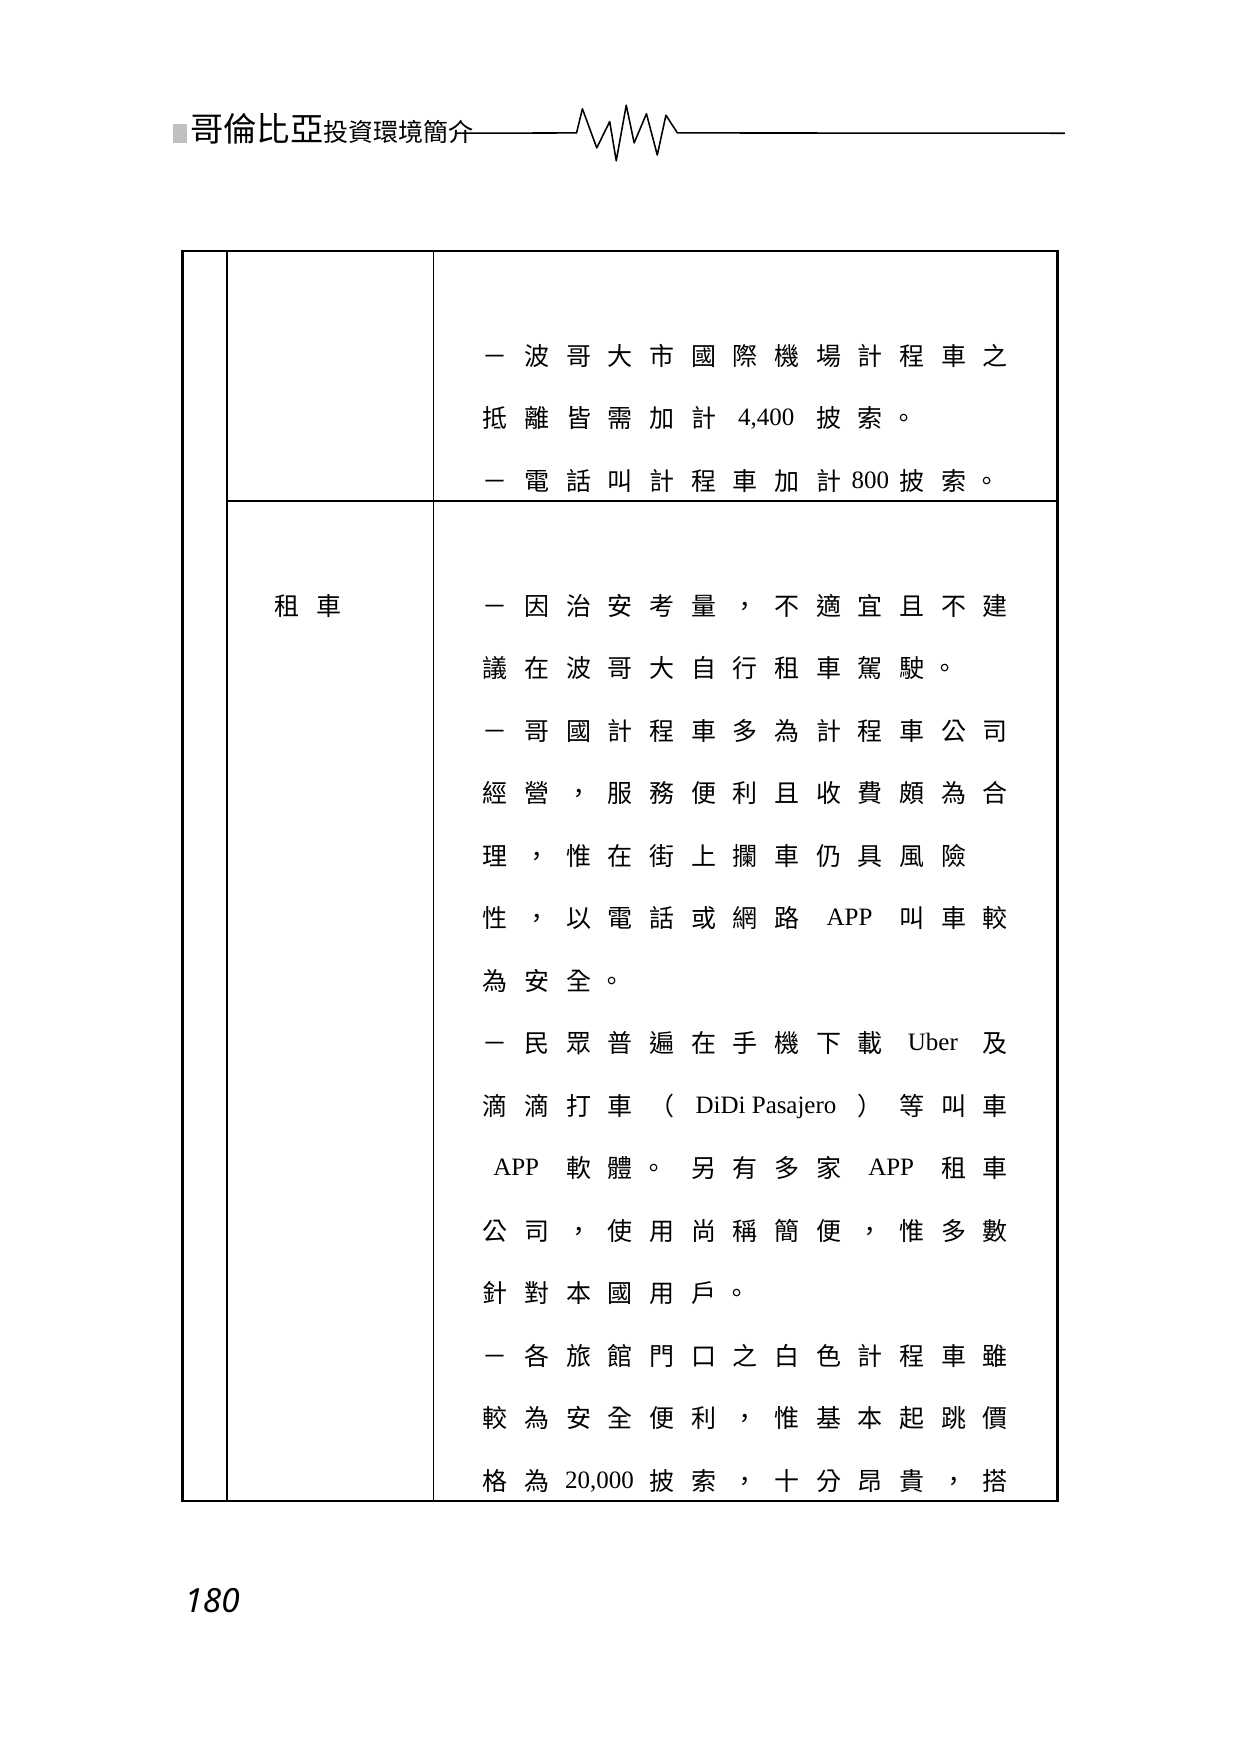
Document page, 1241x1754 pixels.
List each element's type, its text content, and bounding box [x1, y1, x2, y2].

table_cell 租車 [228, 502, 433, 1500]
table_cell [228, 252, 433, 500]
table_cell [184, 252, 226, 1500]
table_cell －波哥大市國際機場計程車之抵離皆需加計4,400披索。 －電話叫計程車加計800披索。 [434, 252, 1056, 500]
table_cell －因治安考量，不適宜且不建議在波哥大自行租車駕駛。 －哥國計程車多為計程車公司經營，服務便利且收費頗為合理，惟在街上攔車仍具風險性，以電話或網路APP叫車較為安全。 －民眾普遍在手機下載Uber及滴滴打車（DiDi Pasajero）等叫車APP軟體。另有多家APP租車公司，使用尚稱簡便，惟多數針對本國用戶。 －各旅館門口之白色計程車雖較為安全便利，惟基本起跳價格為20,000披索，十分昂貴，搭 [434, 502, 1056, 1500]
